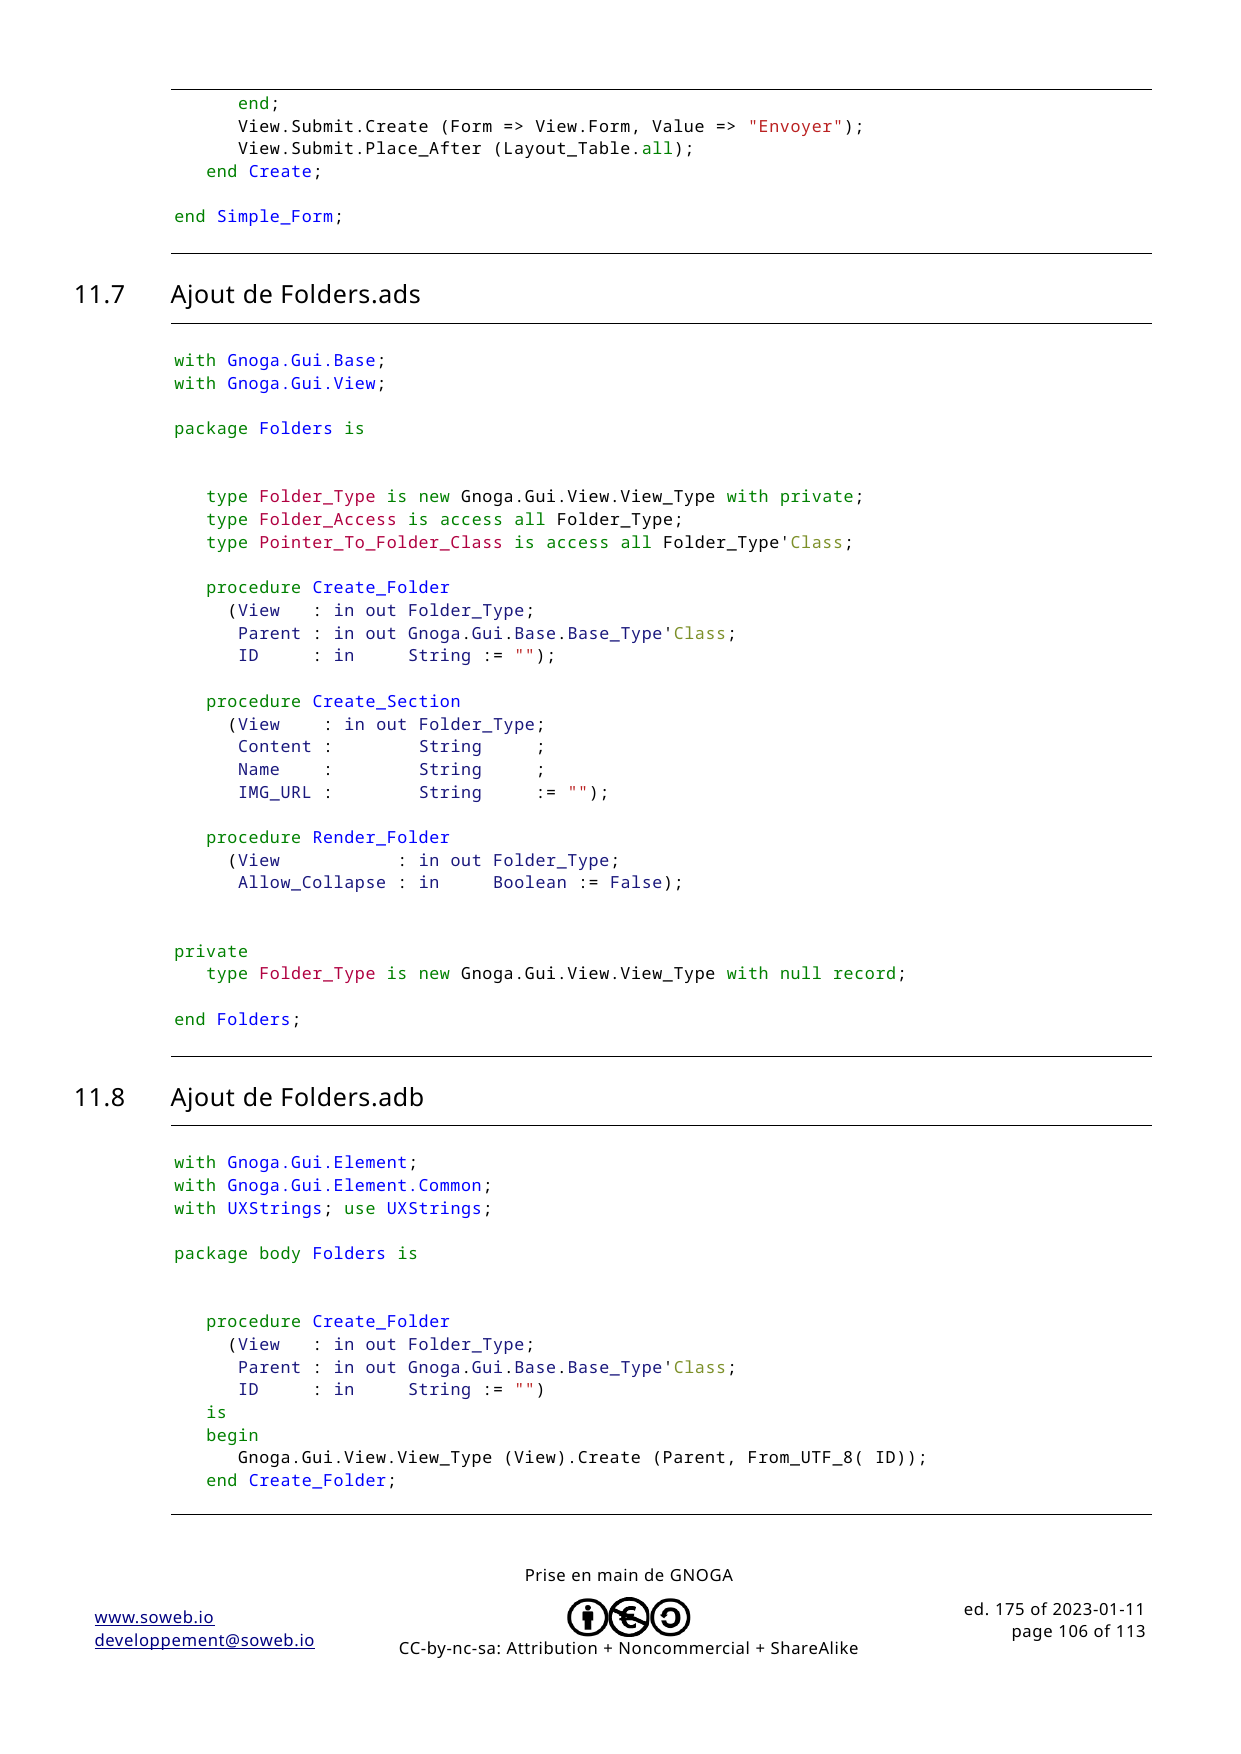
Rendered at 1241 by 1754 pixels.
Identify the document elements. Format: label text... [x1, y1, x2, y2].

list procedure Create_Section [171, 686, 1152, 709]
list Parent : in out Gnoga.Gui.Base.Base_Type'Class; [171, 618, 1152, 641]
list with Gnoga.Gui.Base; [171, 324, 1152, 368]
list with Gnoga.Gui.Element; [171, 1126, 1152, 1171]
list Allow_Collapse : in Boolean := False); [171, 868, 1152, 894]
picture [566, 1597, 691, 1637]
list Content : String ; [171, 732, 1152, 754]
list type Folder_Type is new Gnoga.Gui.View.View_Type with null record; [171, 959, 1152, 984]
list (View : in out Folder_Type; [171, 845, 1152, 868]
list procedure Create_Folder [171, 1307, 1152, 1329]
list type Pointer_To_Folder_Class is access all Folder_Type'Class; [171, 527, 1152, 553]
list (View : in out Folder_Type; [171, 1329, 1152, 1352]
list end Folders; [171, 1004, 1152, 1056]
list procedure Render_Folder [171, 823, 1152, 845]
list Name : String ; [171, 754, 1152, 777]
list ID : in String := ""); [171, 641, 1152, 667]
list (View : in out Folder_Type; [171, 709, 1152, 732]
list with UXStrings; use UXStrings; [171, 1193, 1152, 1219]
list is [171, 1398, 1152, 1420]
list View.Submit.Create (Form => View.Form, Value => "Envoyer"); [171, 111, 1152, 134]
list package Folders is [171, 414, 1152, 439]
list end Simple_Form; [171, 202, 1152, 253]
list type Folder_Type is new Gnoga.Gui.View.View_Type with private; [171, 482, 1152, 505]
list View.Submit.Place_After (Layout_Table.all); [171, 134, 1152, 157]
list procedure Create_Folder [171, 573, 1152, 596]
list end Create; [171, 157, 1152, 182]
subtitle Ajout de Folders.ads [74, 277, 1152, 311]
list end Create_Folder; [171, 1466, 1152, 1492]
list package body Folders is [171, 1239, 1152, 1264]
subtitle Ajout de Folders.adb [74, 1079, 1152, 1113]
list Parent : in out Gnoga.Gui.Base.Base_Type'Class; [171, 1352, 1152, 1375]
list (View : in out Folder_Type; [171, 596, 1152, 618]
list IMG_URL : String := ""); [171, 777, 1152, 803]
list begin [171, 1420, 1152, 1443]
list ID : in String := "") [171, 1375, 1152, 1398]
list type Folder_Access is access all Folder_Type; [171, 505, 1152, 527]
list private [171, 936, 1152, 959]
list end; [171, 90, 1152, 111]
list with Gnoga.Gui.Element.Common; [171, 1171, 1152, 1193]
list Gnoga.Gui.View.View_Type (View).Create (Parent, From_UTF_8( ID)); [171, 1443, 1152, 1466]
list with Gnoga.Gui.View; [171, 368, 1152, 394]
